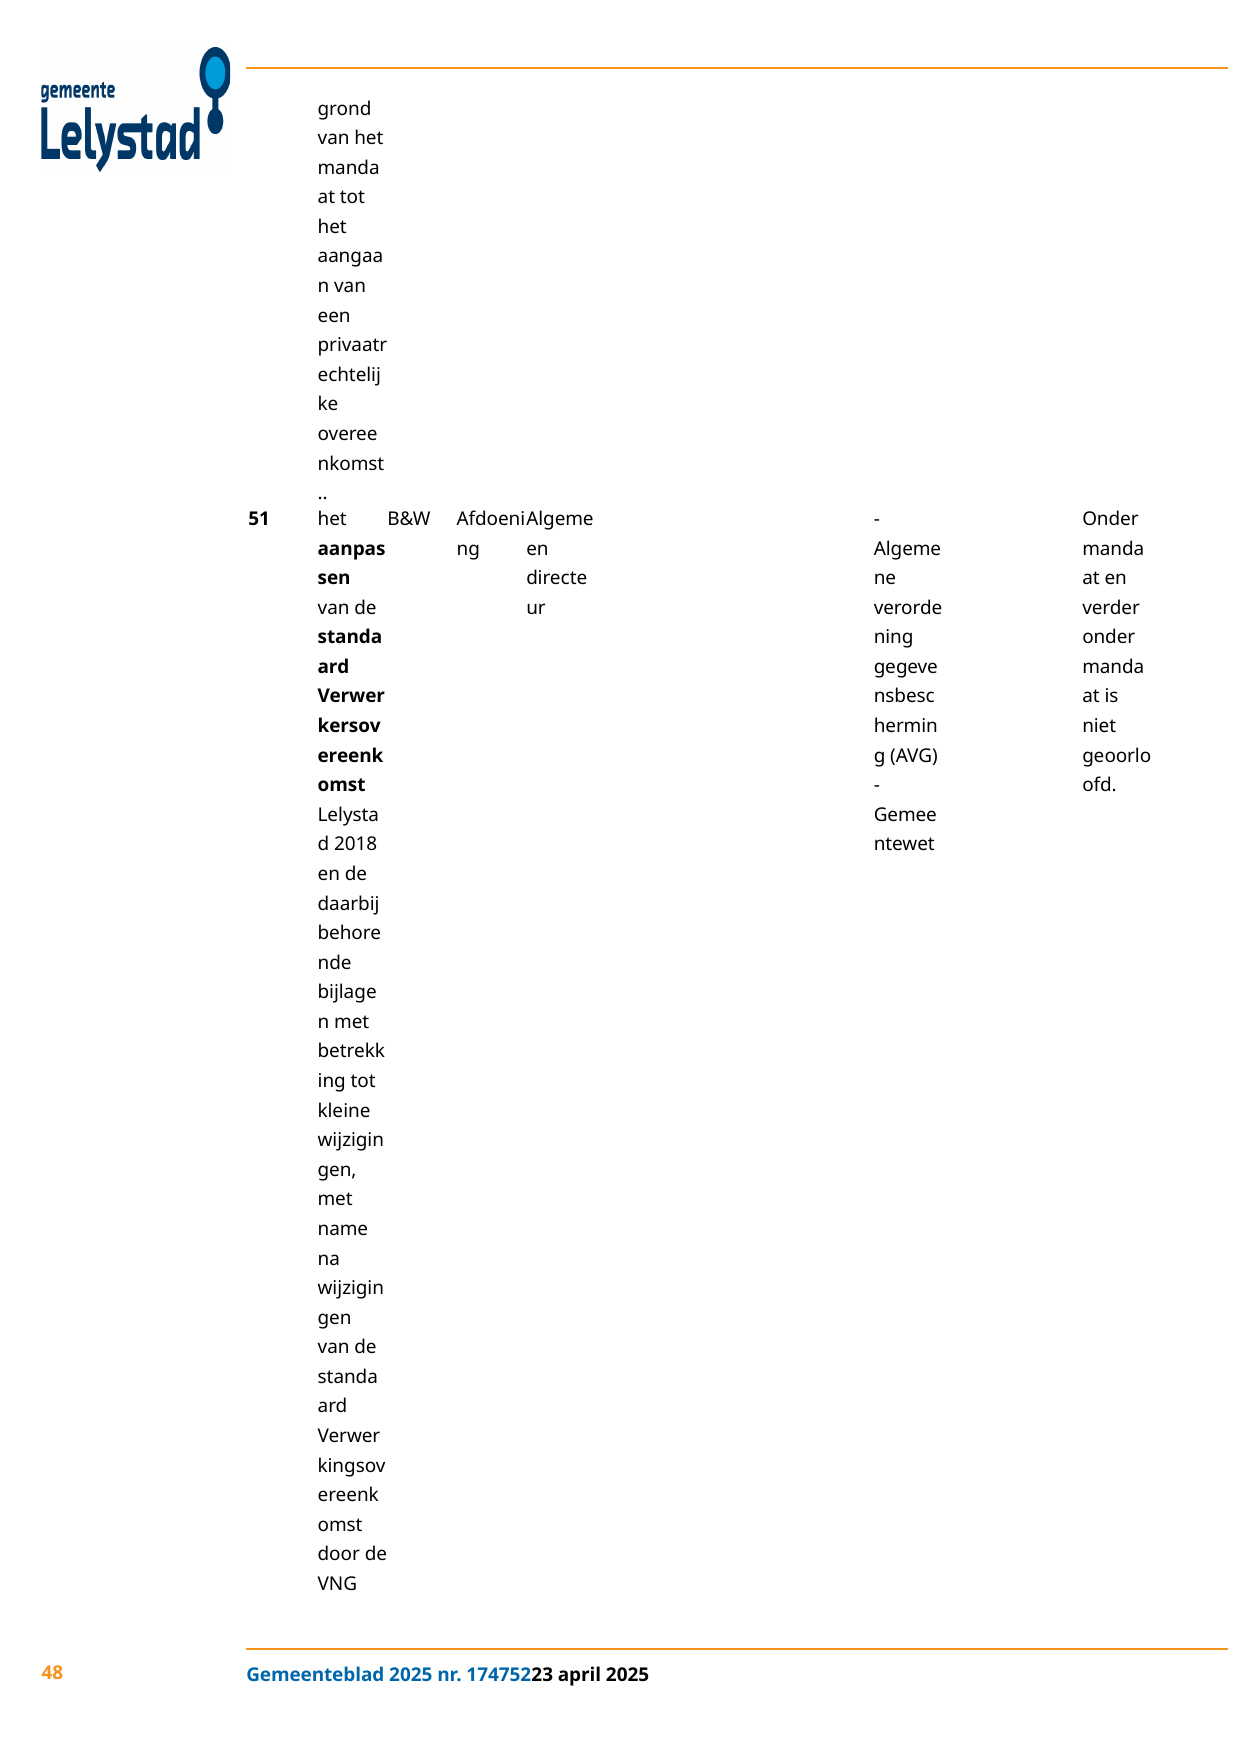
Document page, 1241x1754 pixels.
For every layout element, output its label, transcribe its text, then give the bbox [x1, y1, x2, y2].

table_cell [596, 505, 665, 1596]
table_cell [804, 95, 873, 505]
table_cell [665, 505, 734, 1596]
table_cell [665, 95, 734, 505]
table_cell [804, 505, 873, 1596]
table_cell [1013, 95, 1082, 505]
table_cell Afdoening [456, 505, 526, 1596]
picture [41, 47, 231, 172]
table_cell B&W [387, 505, 456, 1596]
table_cell [1082, 95, 1152, 505]
table_cell [943, 95, 1013, 505]
table_cell grond van het mandaat tot het aangaan van een privaatrechtelijke overeenkomst.. [318, 95, 387, 505]
table_cell [943, 505, 1013, 1596]
table_cell [735, 95, 804, 505]
table_cell [456, 95, 526, 505]
table_cell Algemeen directeur [526, 505, 596, 1596]
table_cell [596, 95, 665, 505]
table_cell Ondermandaat en verder ondermandaat is niet geoorloofd. [1082, 505, 1152, 1596]
table_cell [526, 95, 596, 505]
table_cell - Algemene verordening gegevensbescherming (AVG) - Gemeentewet [874, 505, 943, 1596]
table_cell [874, 95, 943, 505]
table_cell [248, 95, 317, 505]
table_cell [387, 95, 456, 505]
table_cell [1013, 505, 1082, 1596]
table_cell het aanpassen van de standaard Verwerkersovereenkomst Lelystad 2018 en de daarbij behorende bijlagen met betrekking tot kleine wijzigingen, met name na wijzigingen van de standaard Verwerkingsovereenkomst door de VNG [318, 505, 387, 1596]
table_cell 51 [248, 505, 317, 1596]
table_cell [735, 505, 804, 1596]
